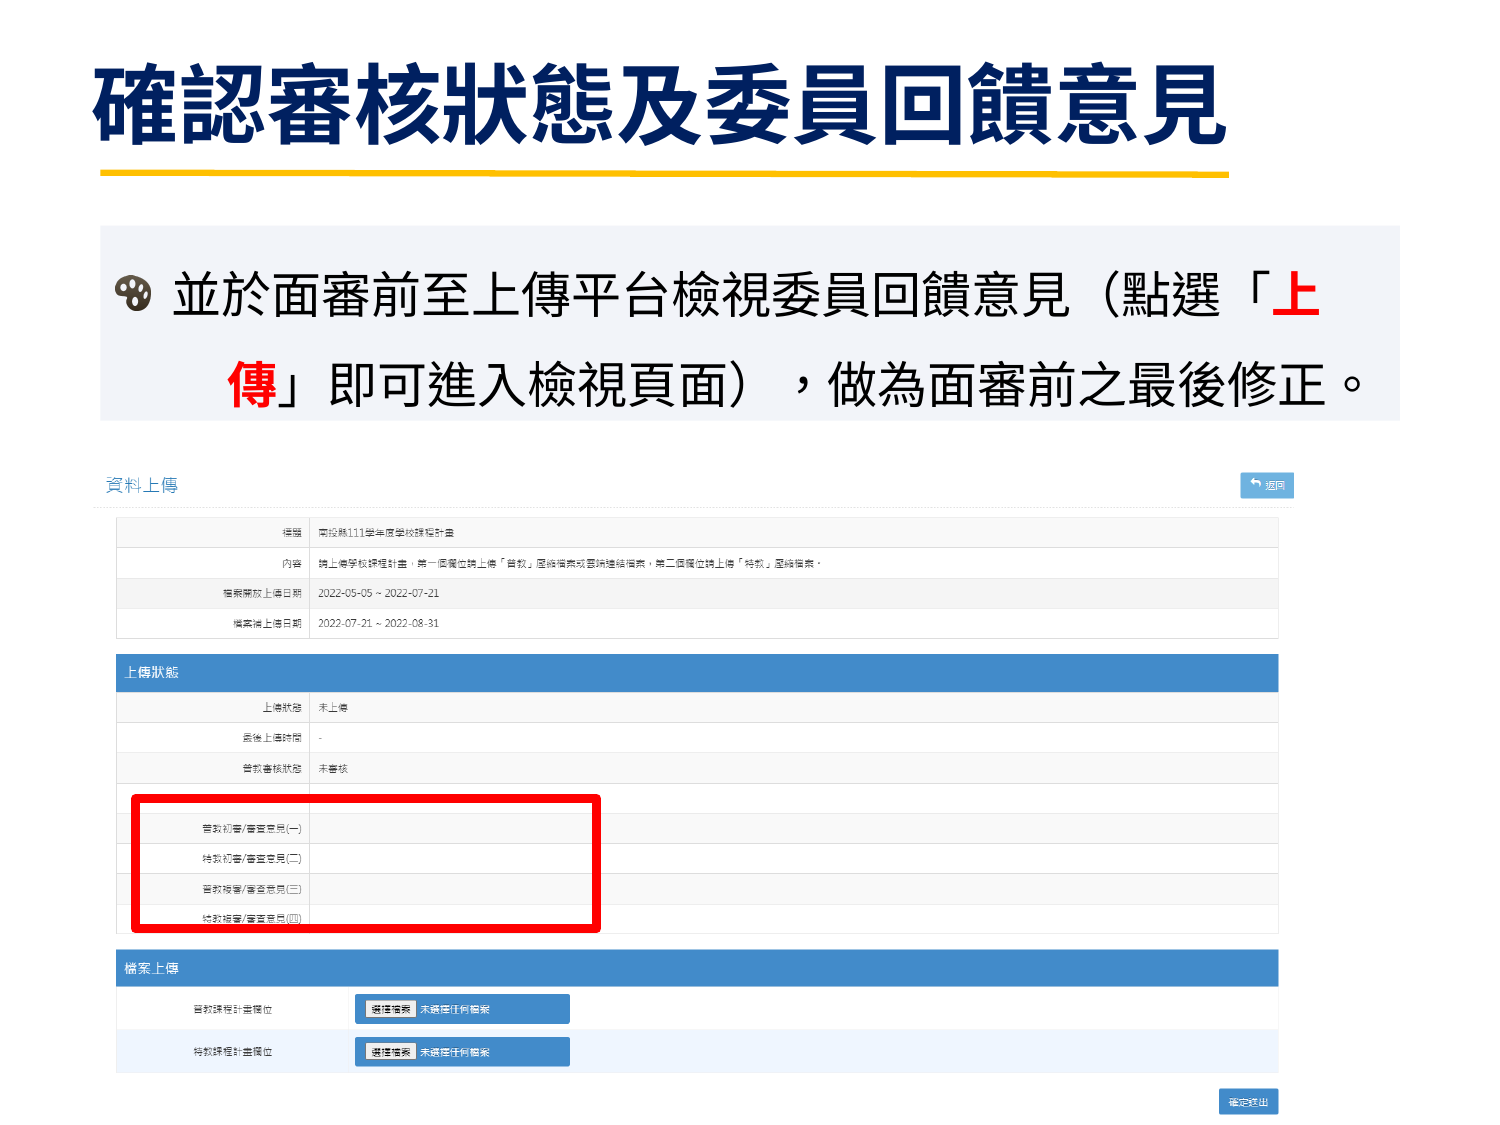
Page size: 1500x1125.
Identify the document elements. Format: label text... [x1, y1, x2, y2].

text_box 確認審核狀態及委員回饋意見 [76, 42, 1256, 164]
text_box 並於面審前至上傳平台檢視委員回饋意見（點選「上傳」即可進入檢視頁面），做為面審前之最後修正。 [100, 225, 1400, 412]
picture [88, 468, 1294, 1115]
